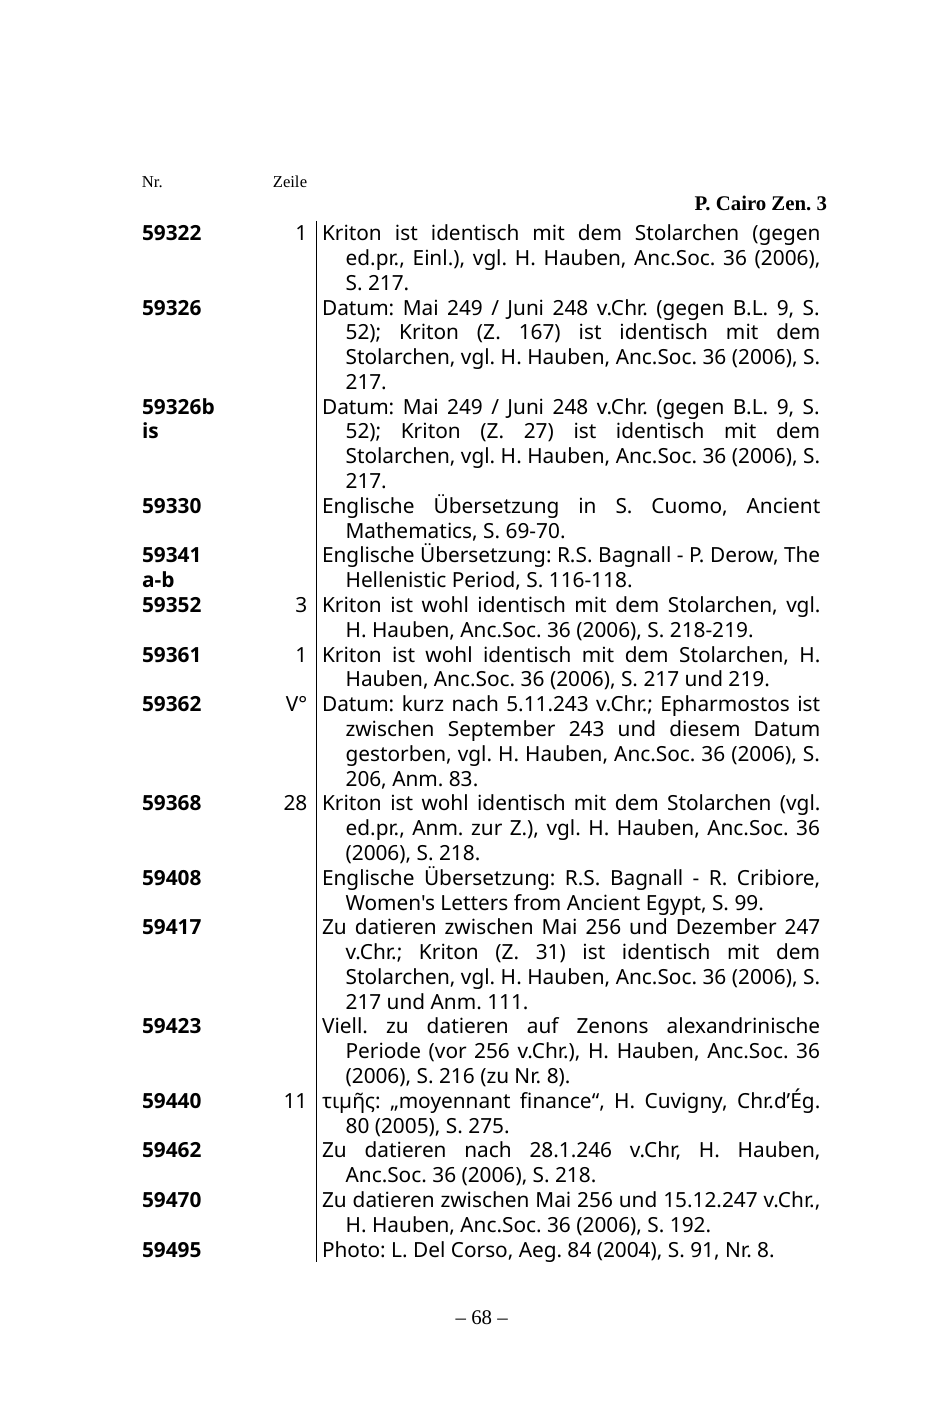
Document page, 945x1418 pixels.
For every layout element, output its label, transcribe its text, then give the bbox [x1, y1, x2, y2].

table_header 1 [224, 221, 316, 295]
table_cell 59423 [136, 1014, 224, 1088]
table_cell Datum: Mai 249 / Juni 248 v.Chr. (gegen B.L. 9, S. 52); Kriton (Z. 27) ist identisch mit dem Stolarchen, vgl. H. Hauben, Anc.Soc. 36 (2006), S. 217. [317, 394, 827, 493]
table_cell 59462 [136, 1138, 224, 1188]
table_cell Englische Übersetzung: R.S. Bagnall - P. Derow, The Hellenistic Period, S. 116-118. [317, 543, 827, 593]
table_header Kriton ist identisch mit dem Stolarchen (gegen ed.pr., Einl.), vgl. H. Hauben, Anc.Soc. 36 (2006), S. 217. [317, 221, 827, 295]
table_cell [224, 543, 316, 593]
table_cell 59361 [136, 642, 224, 692]
table_cell Englische Übersetzung: R.S. Bagnall - R. Cribiore, Women's Letters from Ancient Egypt, S. 99. [317, 865, 827, 915]
table_cell 3 [224, 593, 316, 642]
table_cell 59326 [136, 295, 224, 394]
table_cell 59495 [136, 1237, 224, 1262]
table_cell Kriton ist wohl identisch mit dem Stolarchen, H. Hauben, Anc.Soc. 36 (2006), S. 217 und 219. [317, 642, 827, 692]
table_cell [224, 865, 316, 915]
table_cell 59326bis [136, 394, 224, 493]
table_cell [224, 494, 316, 543]
table_cell 1 [224, 642, 316, 692]
table_cell Photo: L. Del Corso, Aeg. 84 (2004), S. 91, Nr. 8. [317, 1237, 827, 1262]
table_cell 59417 [136, 915, 224, 1014]
table_cell [224, 1138, 316, 1188]
table_cell Datum: Mai 249 / Juni 248 v.Chr. (gegen B.L. 9, S. 52); Kriton (Z. 167) ist identisch mit dem Stolarchen, vgl. H. Hauben, Anc.Soc. 36 (2006), S. 217. [317, 295, 827, 394]
table_cell 59470 [136, 1188, 224, 1237]
table_cell Kriton ist wohl identisch mit dem Stolarchen (vgl. ed.pr., Anm. zur Z.), vgl. H. Hauben, Anc.Soc. 36 (2006), S. 218. [317, 791, 827, 865]
table_cell [224, 1237, 316, 1262]
table_cell [224, 295, 316, 394]
table_cell 59408 [136, 865, 224, 915]
subtitle P. Cairo Zen. 3 [136, 191, 827, 215]
table_cell 59368 [136, 791, 224, 865]
table_cell 59330 [136, 494, 224, 543]
table_cell 59362 [136, 692, 224, 791]
table_cell 59341 a-b [136, 543, 224, 593]
table_cell [224, 1188, 316, 1237]
table_cell 28 [224, 791, 316, 865]
table_cell Englische Übersetzung in S. Cuomo, Ancient Mathematics, S. 69-70. [317, 494, 827, 543]
table_cell Zu datieren zwischen Mai 256 und Dezember 247 v.Chr.; Kriton (Z. 31) ist identisch mit dem Stolarchen, vgl. H. Hauben, Anc.Soc. 36 (2006), S. 217 und Anm. 111. [317, 915, 827, 1014]
table_cell [224, 1014, 316, 1088]
table_cell Kriton ist wohl identisch mit dem Stolarchen, vgl. H. Hauben, Anc.Soc. 36 (2006), S. 218-219. [317, 593, 827, 642]
table_cell [224, 915, 316, 1014]
table_cell 59352 [136, 593, 224, 642]
table_cell [224, 394, 316, 493]
table_cell τιμῆς: „moyennant finance“, H. Cuvigny, Chr.d’Ég. 80 (2005), S. 275. [317, 1089, 827, 1138]
table_cell V° [224, 692, 316, 791]
table_cell 11 [224, 1089, 316, 1138]
table_cell 59440 [136, 1089, 224, 1138]
table_cell Zu datieren zwischen Mai 256 und 15.12.247 v.Chr., H. Hauben, Anc.Soc. 36 (2006), S. 192. [317, 1188, 827, 1237]
table_cell Zu datieren nach 28.1.246 v.Chr, H. Hauben, Anc.Soc. 36 (2006), S. 218. [317, 1138, 827, 1188]
table_cell Datum: kurz nach 5.11.243 v.Chr.; Epharmostos ist zwischen September 243 und diesem Datum gestorben, vgl. H. Hauben, Anc.Soc. 36 (2006), S. 206, Anm. 83. [317, 692, 827, 791]
table_cell Viell. zu datieren auf Zenons alexandrinische Periode (vor 256 v.Chr.), H. Hauben, Anc.Soc. 36 (2006), S. 216 (zu Nr. 8). [317, 1014, 827, 1088]
table_header 59322 [136, 221, 224, 295]
